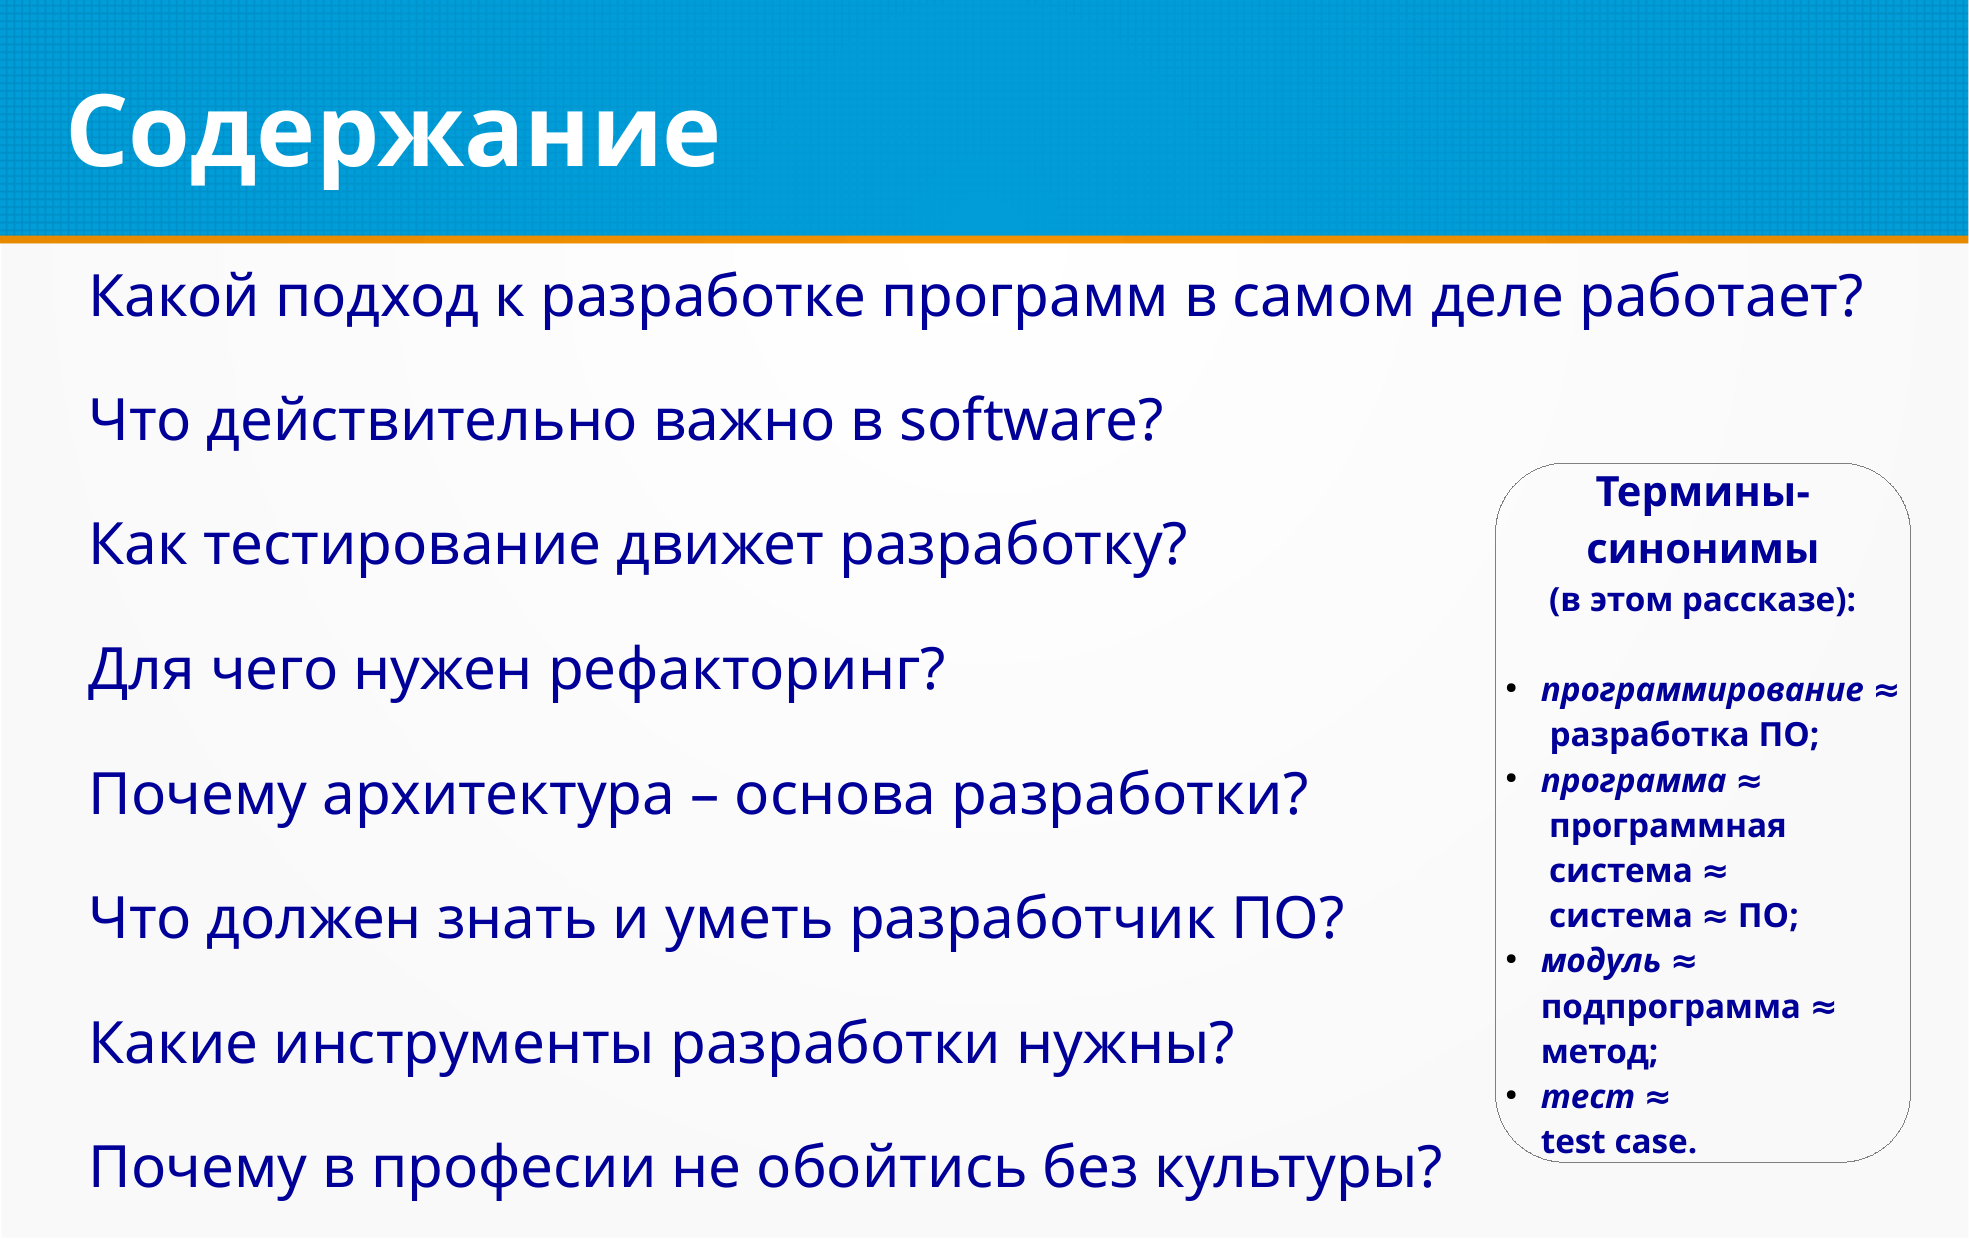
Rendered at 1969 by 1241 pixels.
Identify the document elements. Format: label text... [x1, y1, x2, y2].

picture [0, 236, 1969, 1241]
text_box Термины- синонимы (в этом рассказе): программирование ≈ разработка ПО; программа ≈ программная cистема ≈ система ≈ ПО; модуль ≈ подпрограмма ≈ метод; тест ≈ test case. [1495, 463, 1911, 1163]
text_box Какой подход к разработке программ в самом деле работает? Что действительно важно в software? Как тестирование движет разработку? Для чего нужен рефакторинг? Почему архитектура – основа разработки? Что должен знать и уметь разработчик ПО? Какие инструменты разработки нужны? Почему в професии не обойтись без культуры? [82, 250, 1878, 1209]
text_box Содержание [59, 55, 1902, 200]
